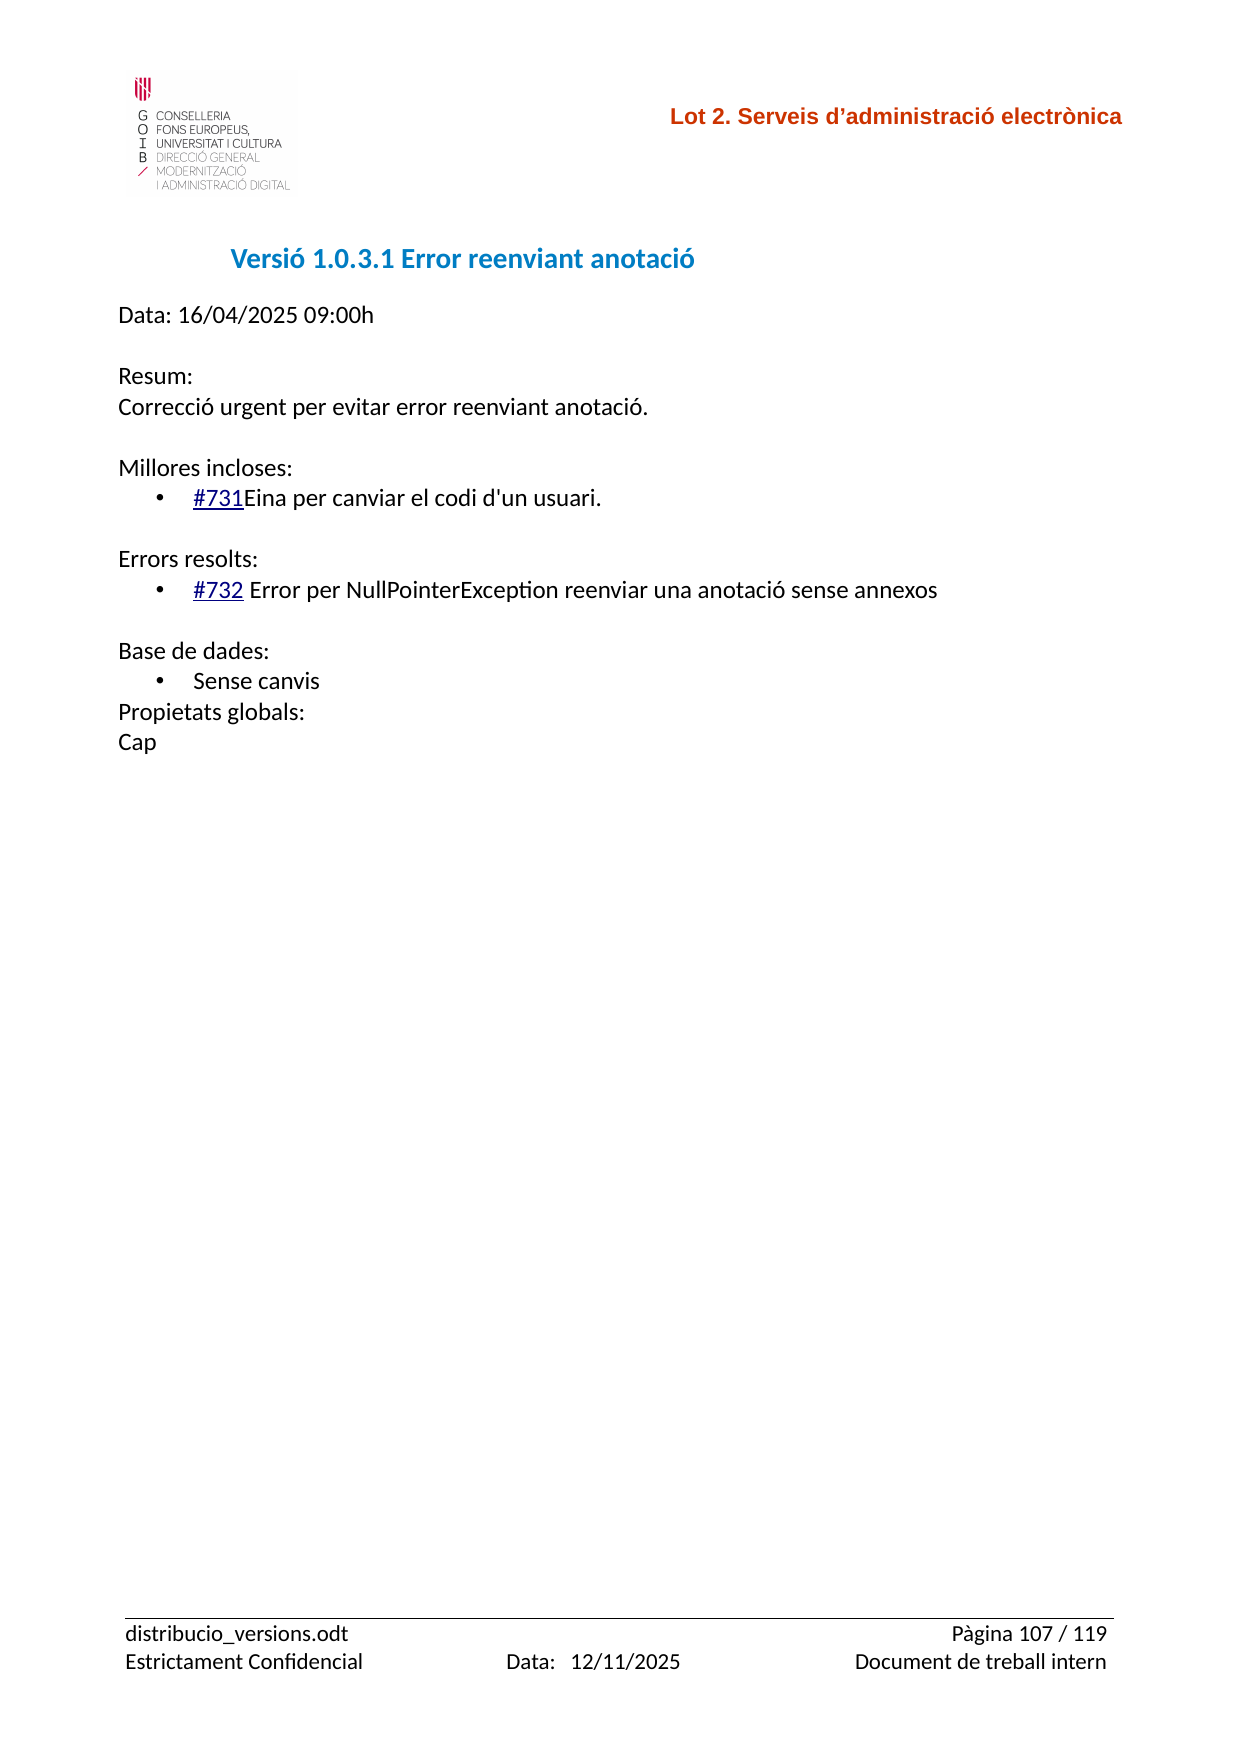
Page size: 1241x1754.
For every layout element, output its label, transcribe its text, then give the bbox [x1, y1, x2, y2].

list Sense canvis [156, 665, 1122, 696]
picture [126, 70, 299, 197]
text Millores incloses: [118, 452, 1122, 482]
list #732 Error per NullPointerException reenviar una anotació sense annexos [156, 574, 1122, 604]
list #731Eina per canviar el codi d'un usuari. [156, 482, 1122, 513]
text Errors resolts: [118, 543, 1122, 574]
text Resum: [118, 360, 1122, 391]
text Propietats globals: [118, 696, 1122, 726]
text Base de dades: [118, 635, 1122, 665]
subtitle Versió 1.0.3.1 Error reenviant anotació [153, 240, 1122, 275]
text Correcció urgent per evitar error reenviant anotació. [118, 391, 1122, 421]
text Cap [118, 726, 1122, 757]
text Data: 16/04/2025 09:00h [118, 299, 1122, 329]
